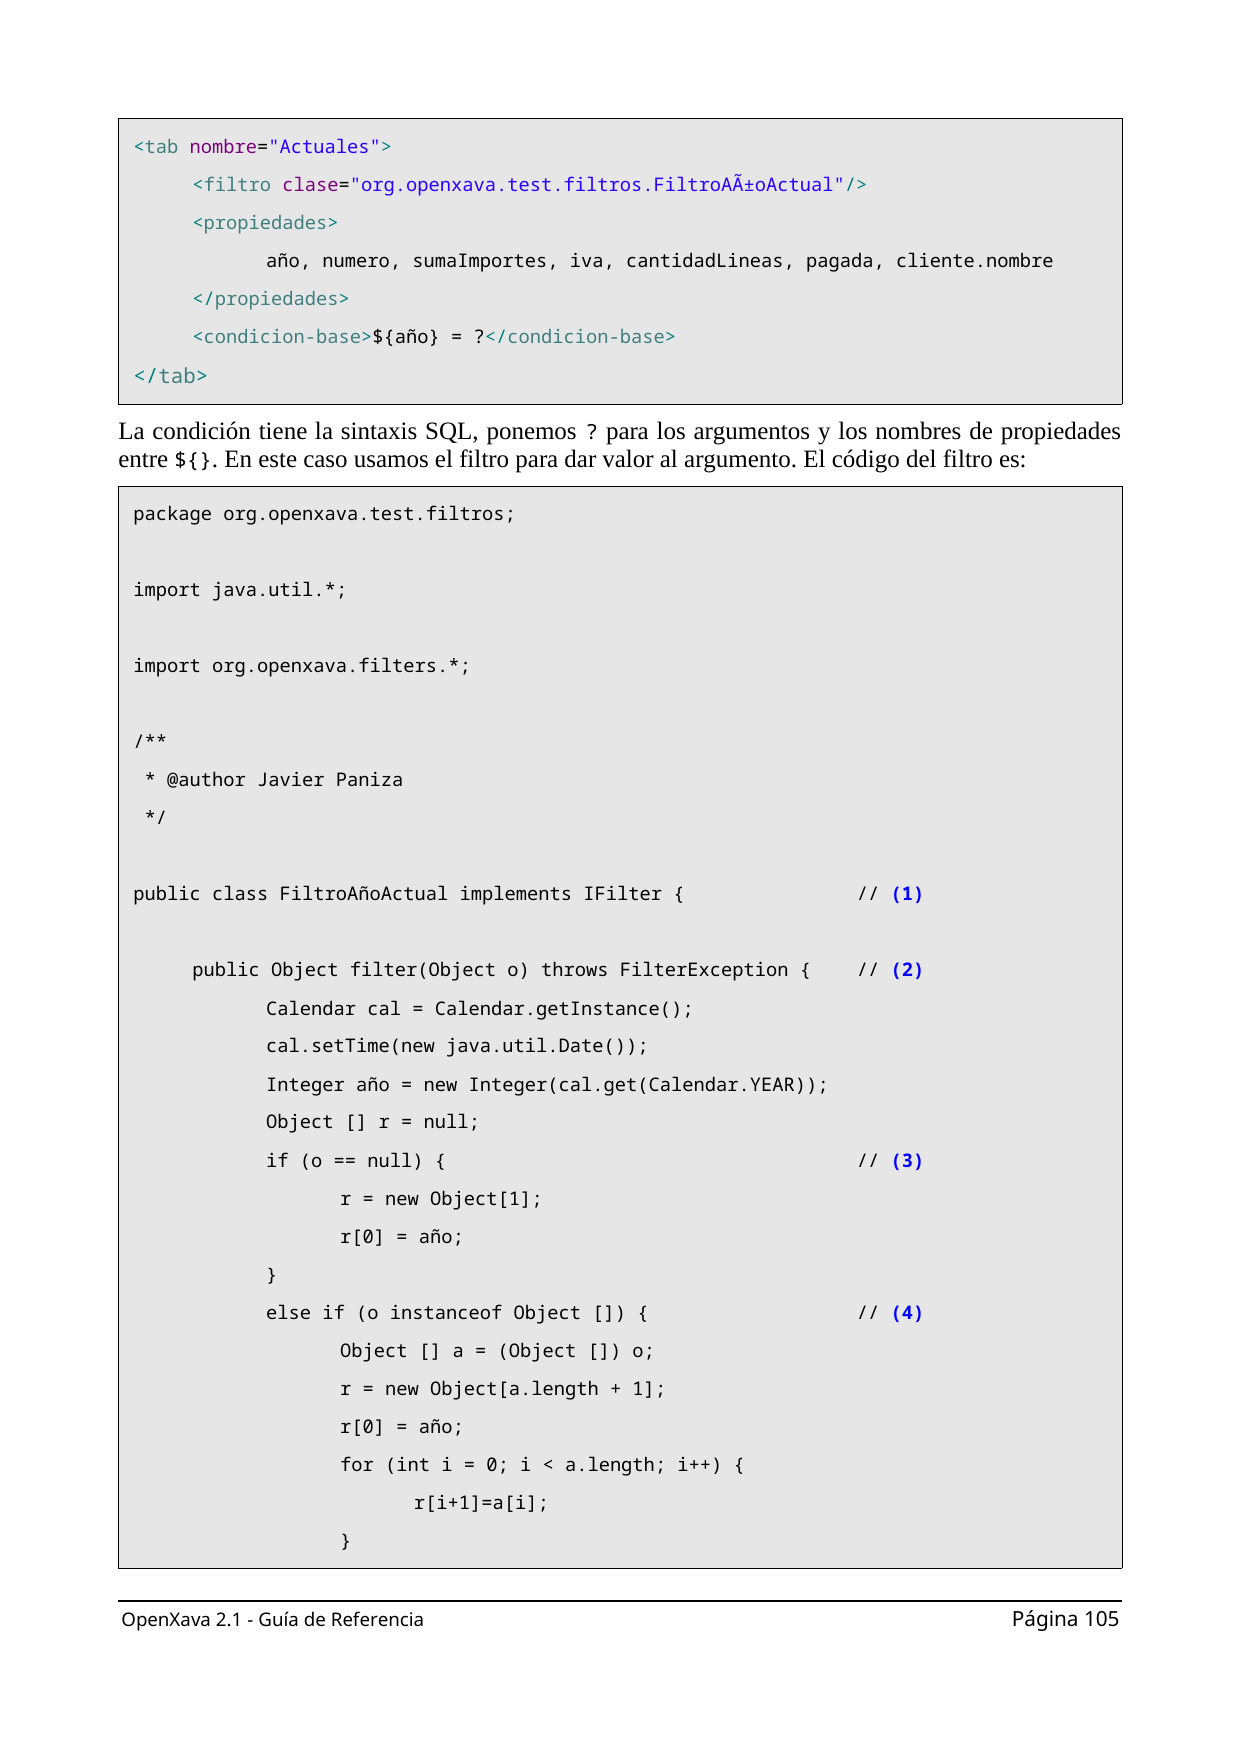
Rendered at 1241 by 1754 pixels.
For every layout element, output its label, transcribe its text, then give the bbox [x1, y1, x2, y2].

text r = new Object[1]; [119, 1170, 1122, 1208]
text r[0] = año; [119, 1208, 1122, 1246]
text for (int i = 0; i < a.length; i++) { [119, 1436, 1122, 1474]
text Object [] a = (Object []) o; [119, 1322, 1122, 1360]
text public class FiltroAñoActual implements IFilter { // (1) [119, 866, 1122, 904]
text <filtro clase="org.openxava.test.filtros.FiltroAÃ±oActual"/> [119, 156, 1122, 194]
text año, numero, sumaImportes, iva, cantidadLineas, pagada, cliente.nombre [119, 232, 1122, 270]
text </propiedades> [119, 270, 1122, 308]
text } [119, 1246, 1122, 1284]
text cal.setTime(new java.util.Date()); [119, 1018, 1122, 1056]
text package org.openxava.test.filtros; [119, 487, 1122, 524]
text * @author Javier Paniza [119, 752, 1122, 790]
text Integer año = new Integer(cal.get(Calendar.YEAR)); [119, 1056, 1122, 1094]
text Calendar cal = Calendar.getInstance(); [119, 980, 1122, 1018]
text /** [119, 714, 1122, 752]
text import org.openxava.filters.*; [119, 638, 1122, 676]
text </tab> [119, 346, 1122, 404]
text else if (o instanceof Object []) { // (4) [119, 1284, 1122, 1322]
text <condicion-base>${año} = ?</condicion-base> [119, 308, 1122, 346]
text Object [] r = null; [119, 1094, 1122, 1132]
text import java.util.*; [119, 562, 1122, 600]
text <propiedades> [119, 194, 1122, 232]
text */ [119, 790, 1122, 828]
text if (o == null) { // (3) [119, 1132, 1122, 1170]
text public Object filter(Object o) throws FilterException { // (2) [119, 942, 1122, 980]
text r[i+1]=a[i]; [119, 1474, 1122, 1512]
text <tab nombre="Actuales"> [119, 119, 1122, 156]
text La condición tiene la sintaxis SQL, ponemos ? para los argumentos y los nombres de propiedades entre ${}. En este caso usamos el filtro para dar valor al argumento. El código del filtro es: [118, 417, 1122, 473]
text } [119, 1512, 1122, 1568]
text r = new Object[a.length + 1]; [119, 1360, 1122, 1398]
text r[0] = año; [119, 1398, 1122, 1436]
